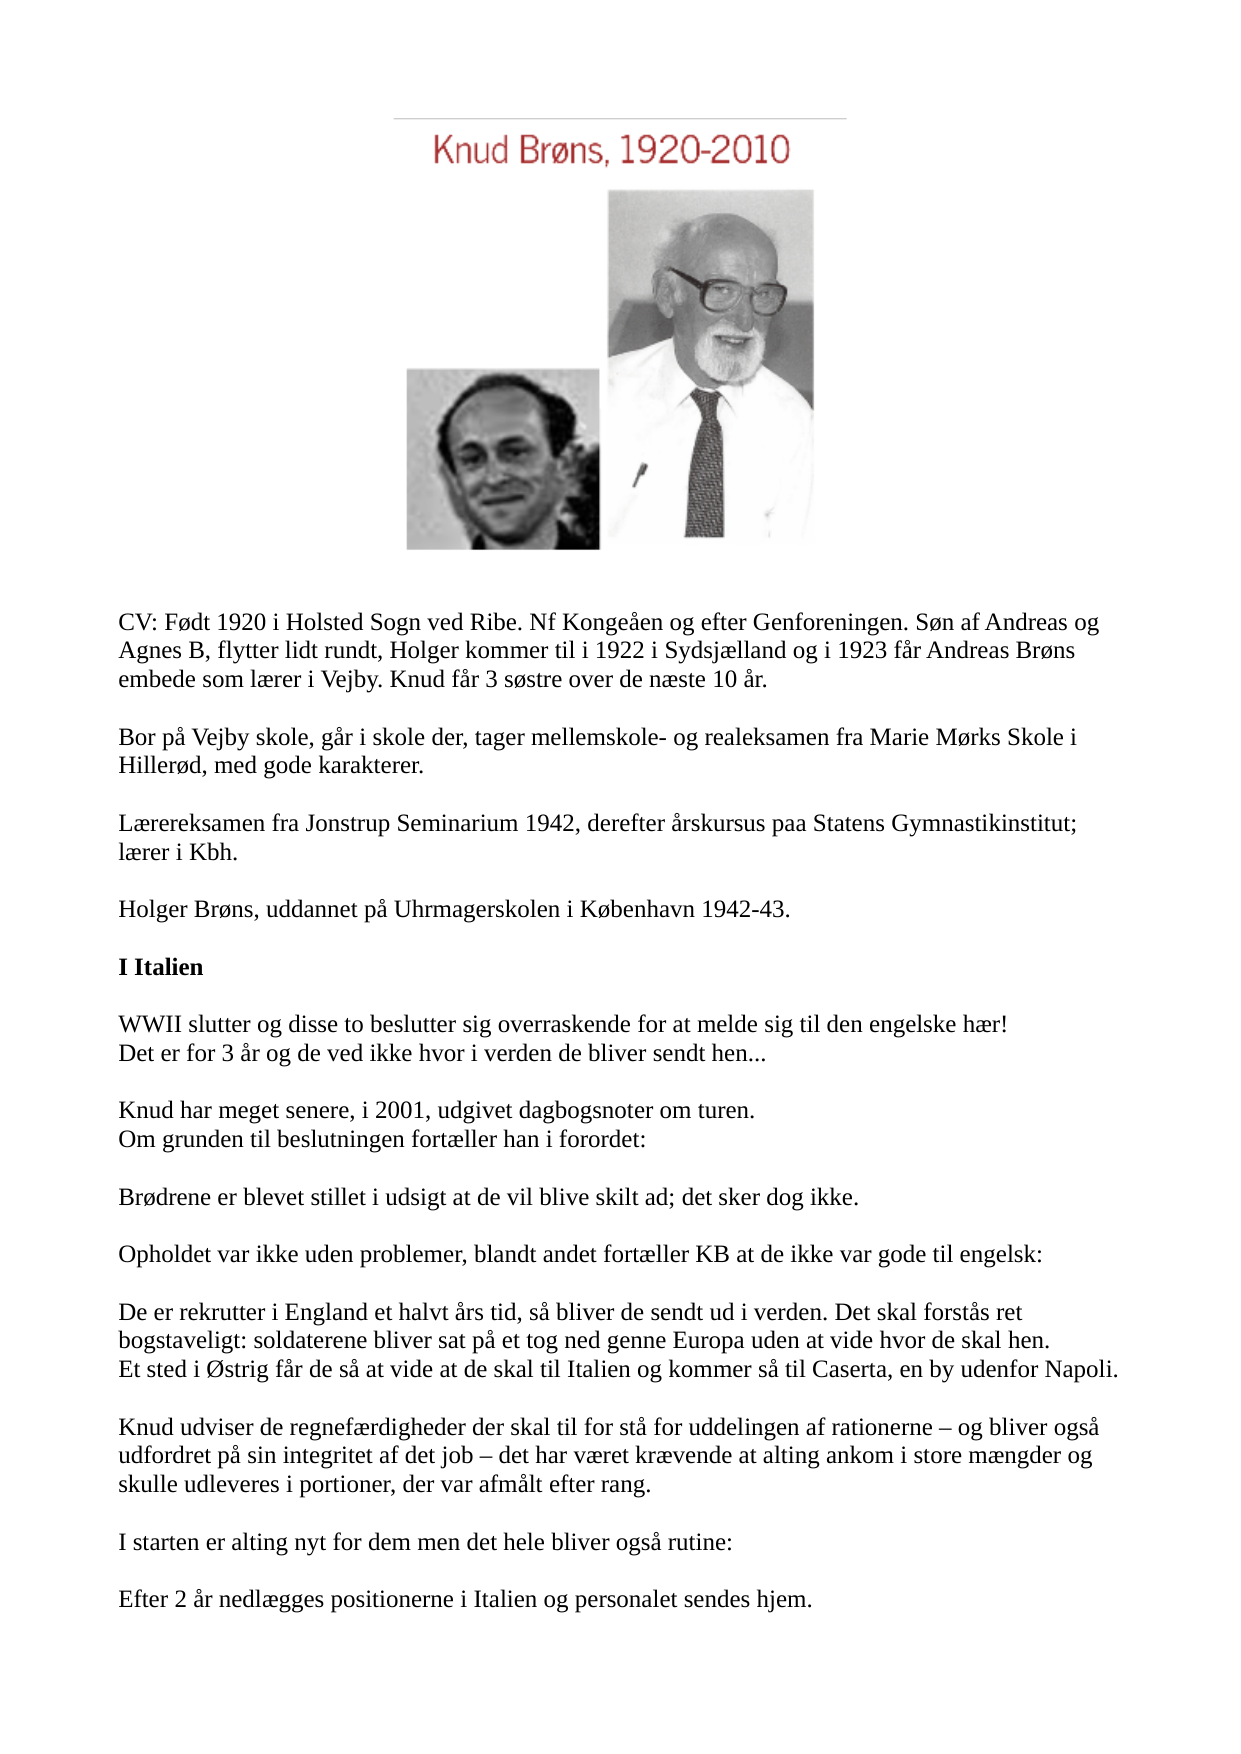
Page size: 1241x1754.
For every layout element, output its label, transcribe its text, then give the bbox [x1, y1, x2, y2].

text Det er for 3 år og de ved ikke hvor i verden de bliver sendt hen... [118, 1038, 1122, 1067]
text Efter 2 år nedlægges positionerne i Italien og personalet sendes hjem. [118, 1584, 1122, 1613]
picture [393, 118, 847, 561]
text Om grunden til beslutningen fortæller han i forordet: [118, 1124, 1122, 1153]
text Holger Brøns, uddannet på Uhrmagerskolen i København 1942-43. [118, 894, 1122, 923]
text I Italien [118, 952, 1122, 981]
text Lærereksamen fra Jonstrup Seminarium 1942, derefter årskursus paa Statens Gymnastikinstitut; lærer i Kbh. [118, 808, 1122, 866]
text De er rekrutter i England et halvt års tid, så bliver de sendt ud i verden. Det skal forstås ret bogstaveligt: soldaterene bliver sat på et tog ned genne Europa uden at vide hvor de skal hen. [118, 1297, 1122, 1354]
text I starten er alting nyt for dem men det hele bliver også rutine: [118, 1527, 1122, 1556]
text Opholdet var ikke uden problemer, blandt andet fortæller KB at de ikke var gode til engelsk: [118, 1239, 1122, 1268]
text Et sted i Østrig får de så at vide at de skal til Italien og kommer så til Caserta, en by udenfor Napoli. [118, 1354, 1122, 1383]
text Bor på Vejby skole, går i skole der, tager mellemskole- og realeksamen fra Marie Mørks Skole i Hillerød, med gode karakterer. [118, 722, 1122, 779]
text CV: Født 1920 i Holsted Sogn ved Ribe. Nf Kongeåen og efter Genforeningen. Søn af Andreas og Agnes B, flytter lidt rundt, Holger kommer til i 1922 i Sydsjælland og i 1923 får Andreas Brøns embede som lærer i Vejby. Knud får 3 søstre over de næste 10 år. [118, 607, 1122, 693]
text Brødrene er blevet stillet i udsigt at de vil blive skilt ad; det sker dog ikke. [118, 1182, 1122, 1211]
text WWII slutter og disse to beslutter sig overraskende for at melde sig til den engelske hær! [118, 1009, 1122, 1038]
text Knud har meget senere, i 2001, udgivet dagbogsnoter om turen. [118, 1096, 1122, 1124]
text Knud udviser de regnefærdigheder der skal til for stå for uddelingen af rationerne – og bliver også udfordret på sin integritet af det job – det har været krævende at alting ankom i store mængder og skulle udleveres i portioner, der var afmålt efter rang. [118, 1412, 1122, 1498]
